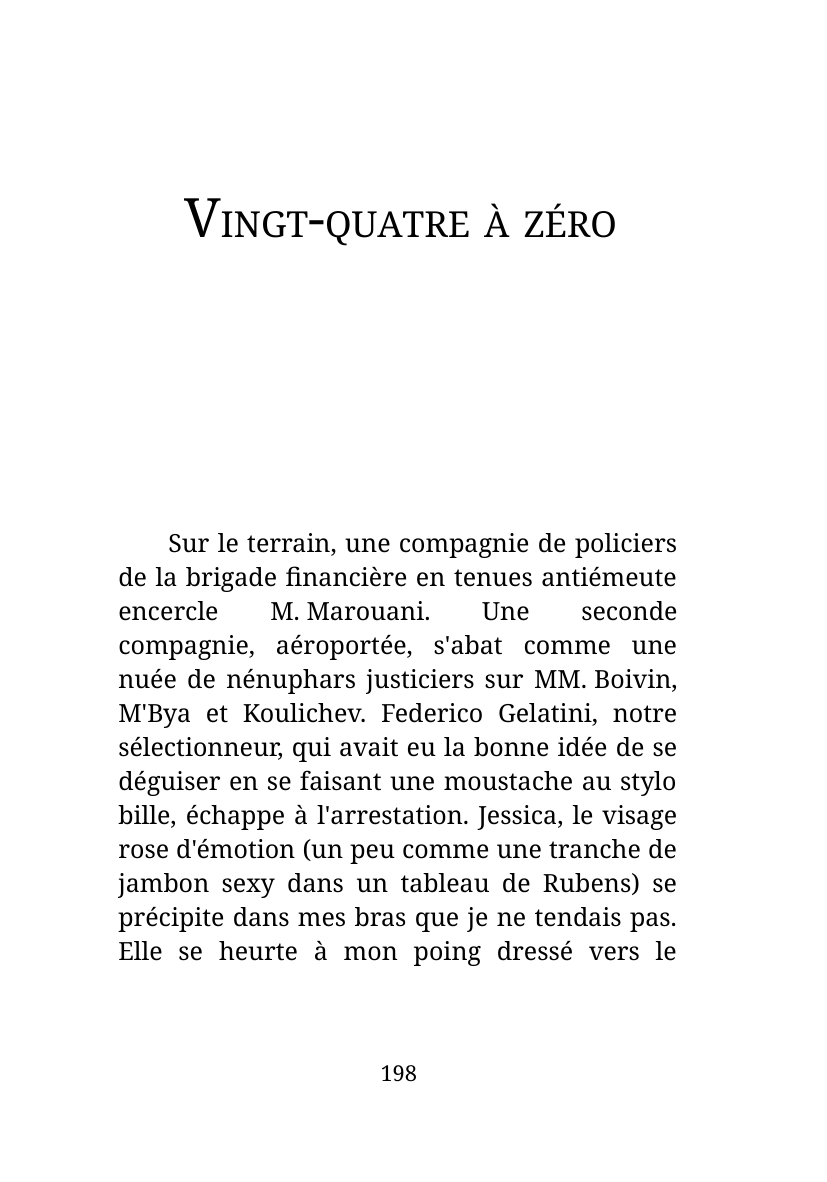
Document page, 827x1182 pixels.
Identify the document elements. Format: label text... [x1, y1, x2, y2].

text Vingt-quatre à zéro [121, 179, 679, 253]
text Sur le terrain, une compagnie de policiers de la brigade financière en tenues antiémeute encercle M. Marouani. Une seconde compagnie, aéroportée, s'abat comme une nuée de nénuphars justiciers sur MM. Boivin, M'Bya et Koulichev. Federico Gelatini, notre sélectionneur, qui avait eu la bonne idée de se déguiser en se faisant une moustache au stylo bille, échappe à l'arrestation. Jessica, le visage rose d'émotion (un peu comme une tranche de jambon sexy dans un tableau de Rubens) se précipite dans mes bras que je ne tendais pas. Elle se heurte à mon poing dressé vers le [118, 525, 677, 968]
